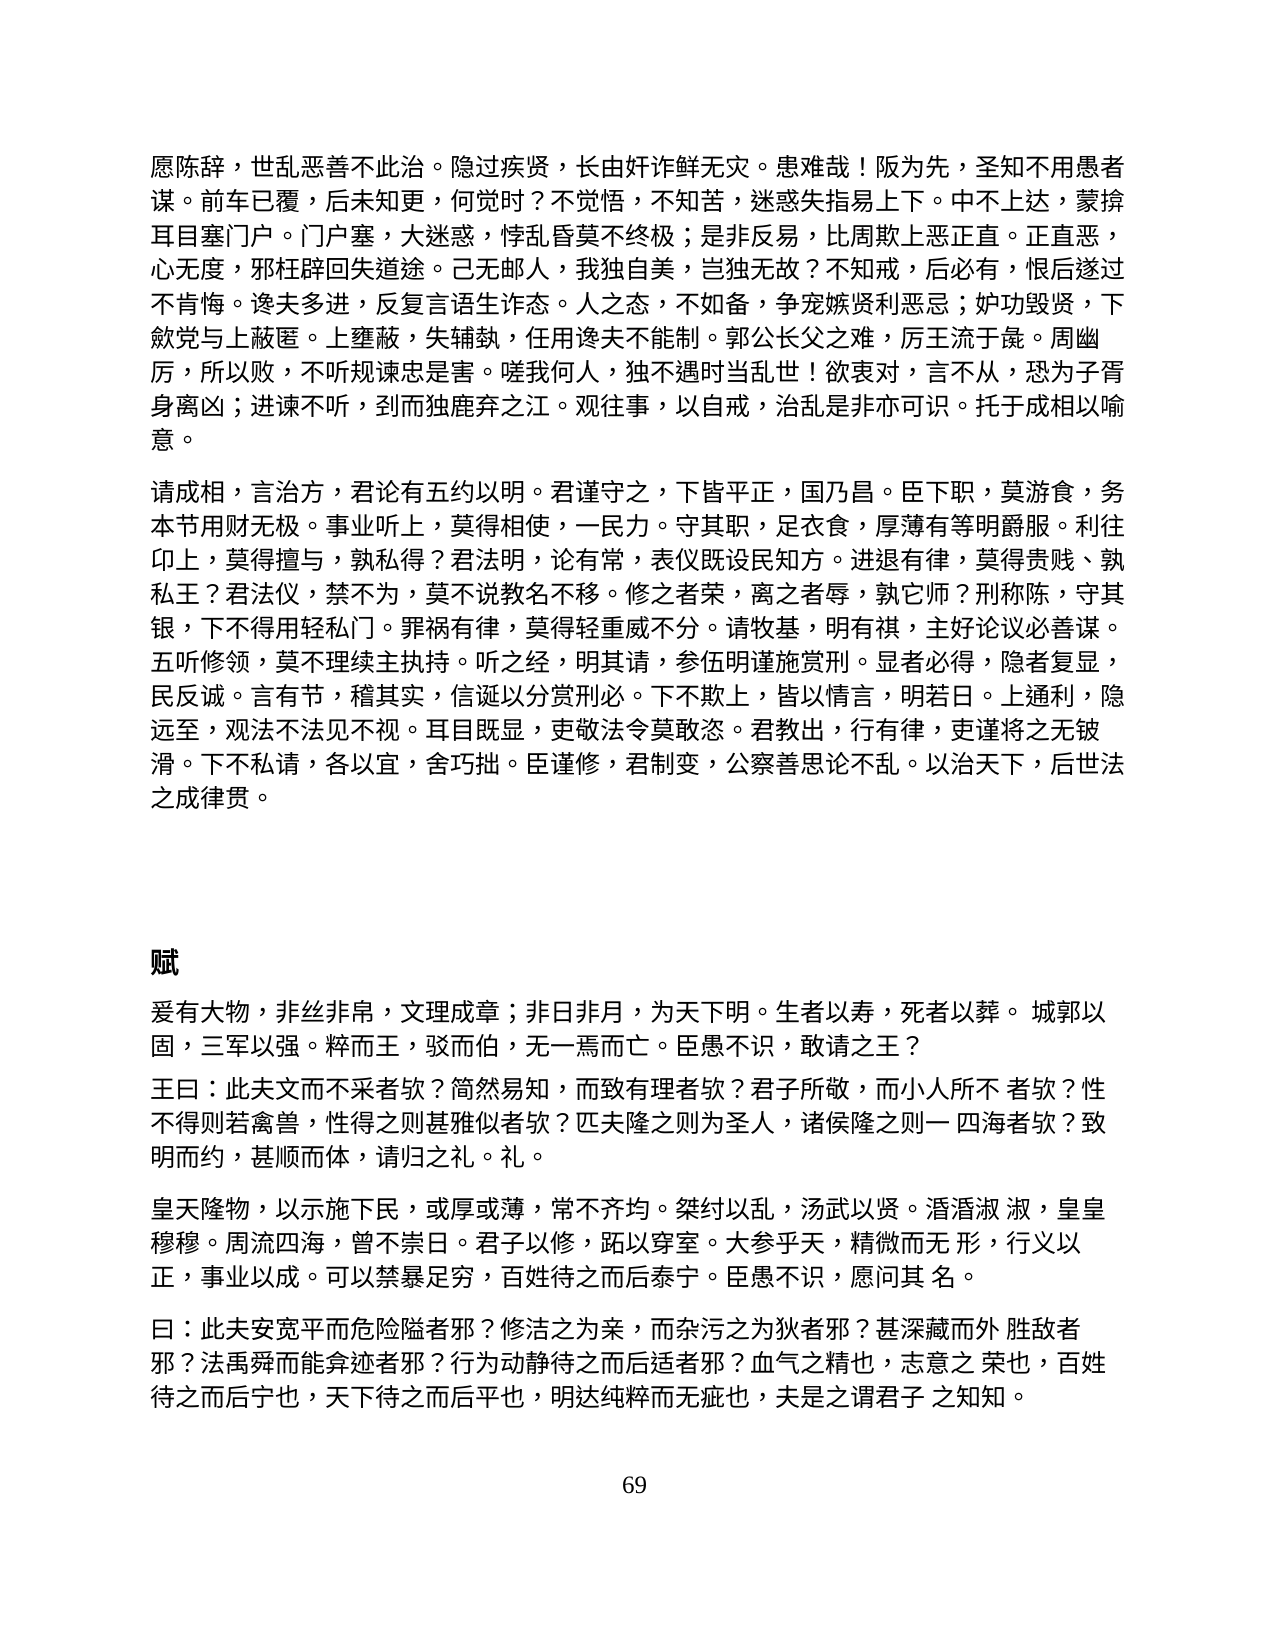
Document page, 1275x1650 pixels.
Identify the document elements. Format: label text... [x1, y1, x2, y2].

text 王曰：此夫文而不采者欤？简然易知，而致有理者欤？君子所敬，而小人所不 者欤？性不得则若禽兽，性得之则甚雅似者欤？匹夫隆之则为圣人，诸侯隆之则一 四海者欤？致明而约，甚顺而体，请归之礼。礼。 [150, 1072, 1125, 1174]
text 曰：此夫安宽平而危险隘者邪？修洁之为亲，而杂污之为狄者邪？甚深藏而外 胜敌者邪？法禹舜而能弇迹者邪？行为动静待之而后适者邪？血气之精也，志意之 荣也，百姓待之而后宁也，天下待之而后平也，明达纯粹而无疵也，夫是之谓君子 之知知。 [150, 1312, 1125, 1414]
text 皇天隆物，以示施下民，或厚或薄，常不齐均。桀纣以乱，汤武以贤。涽涽淑 淑，皇皇穆穆。周流四海，曾不崇日。君子以修，跖以穿室。大参乎天，精微而无 形，行义以正，事业以成。可以禁暴足穷，百姓待之而后泰宁。臣愚不识，愿问其 名。 [150, 1192, 1125, 1294]
text 愿陈辞，世乱恶善不此治。隐过疾贤，长由奸诈鲜无灾。患难哉！阪为先，圣知不用愚者谋。前车已覆，后未知更，何觉时？不觉悟，不知苦，迷惑失指易上下。中不上达，蒙揜耳目塞门户。门户塞，大迷惑，悖乱昏莫不终极；是非反易，比周欺上恶正直。正直恶，心无度，邪枉辟回失道途。己无邮人，我独自美，岂独无故？不知戒，后必有，恨后遂过不肯悔。谗夫多进，反复言语生诈态。人之态，不如备，争宠嫉贤利恶忌；妒功毁贤，下歛党与上蔽匿。上壅蔽，失辅埶，任用谗夫不能制。郭公长父之难，厉王流于彘。周幽厉，所以败，不听规谏忠是害。嗟我何人，独不遇时当乱世！欲衷对，言不从，恐为子胥身离凶；进谏不听，刭而独鹿弃之江。观往事，以自戒，治乱是非亦可识。托于成相以喻意。 [150, 150, 1125, 457]
text 爰有大物，非丝非帛，文理成章；非日非月，为天下明。生者以寿，死者以葬。 城郭以固，三军以强。粹而王，驳而伯，无一焉而亡。臣愚不识，敢请之王？ [150, 994, 1125, 1063]
subtitle 赋 [150, 942, 1125, 982]
text 请成相，言治方，君论有五约以明。君谨守之，下皆平正，国乃昌。臣下职，莫游食，务本节用财无极。事业听上，莫得相使，一民力。守其职，足衣食，厚薄有等明爵服。利往卬上，莫得擅与，孰私得？君法明，论有常，表仪既设民知方。进退有律，莫得贵贱、孰私王？君法仪，禁不为，莫不说教名不移。修之者荣，离之者辱，孰它师？刑称陈，守其银，下不得用轻私门。罪祸有律，莫得轻重威不分。请牧基，明有祺，主好论议必善谋。五听修领，莫不理续主执持。听之经，明其请，参伍明谨施赏刑。显者必得，隐者复显，民反诚。言有节，稽其实，信诞以分赏刑必。下不欺上，皆以情言，明若日。上通利，隐远至，观法不法见不视。耳目既显，吏敬法令莫敢恣。君教出，行有律，吏谨将之无铍滑。下不私请，各以宜，舍巧拙。臣谨修，君制变，公察善思论不乱。以治天下，后世法之成律贯。 [150, 474, 1125, 815]
